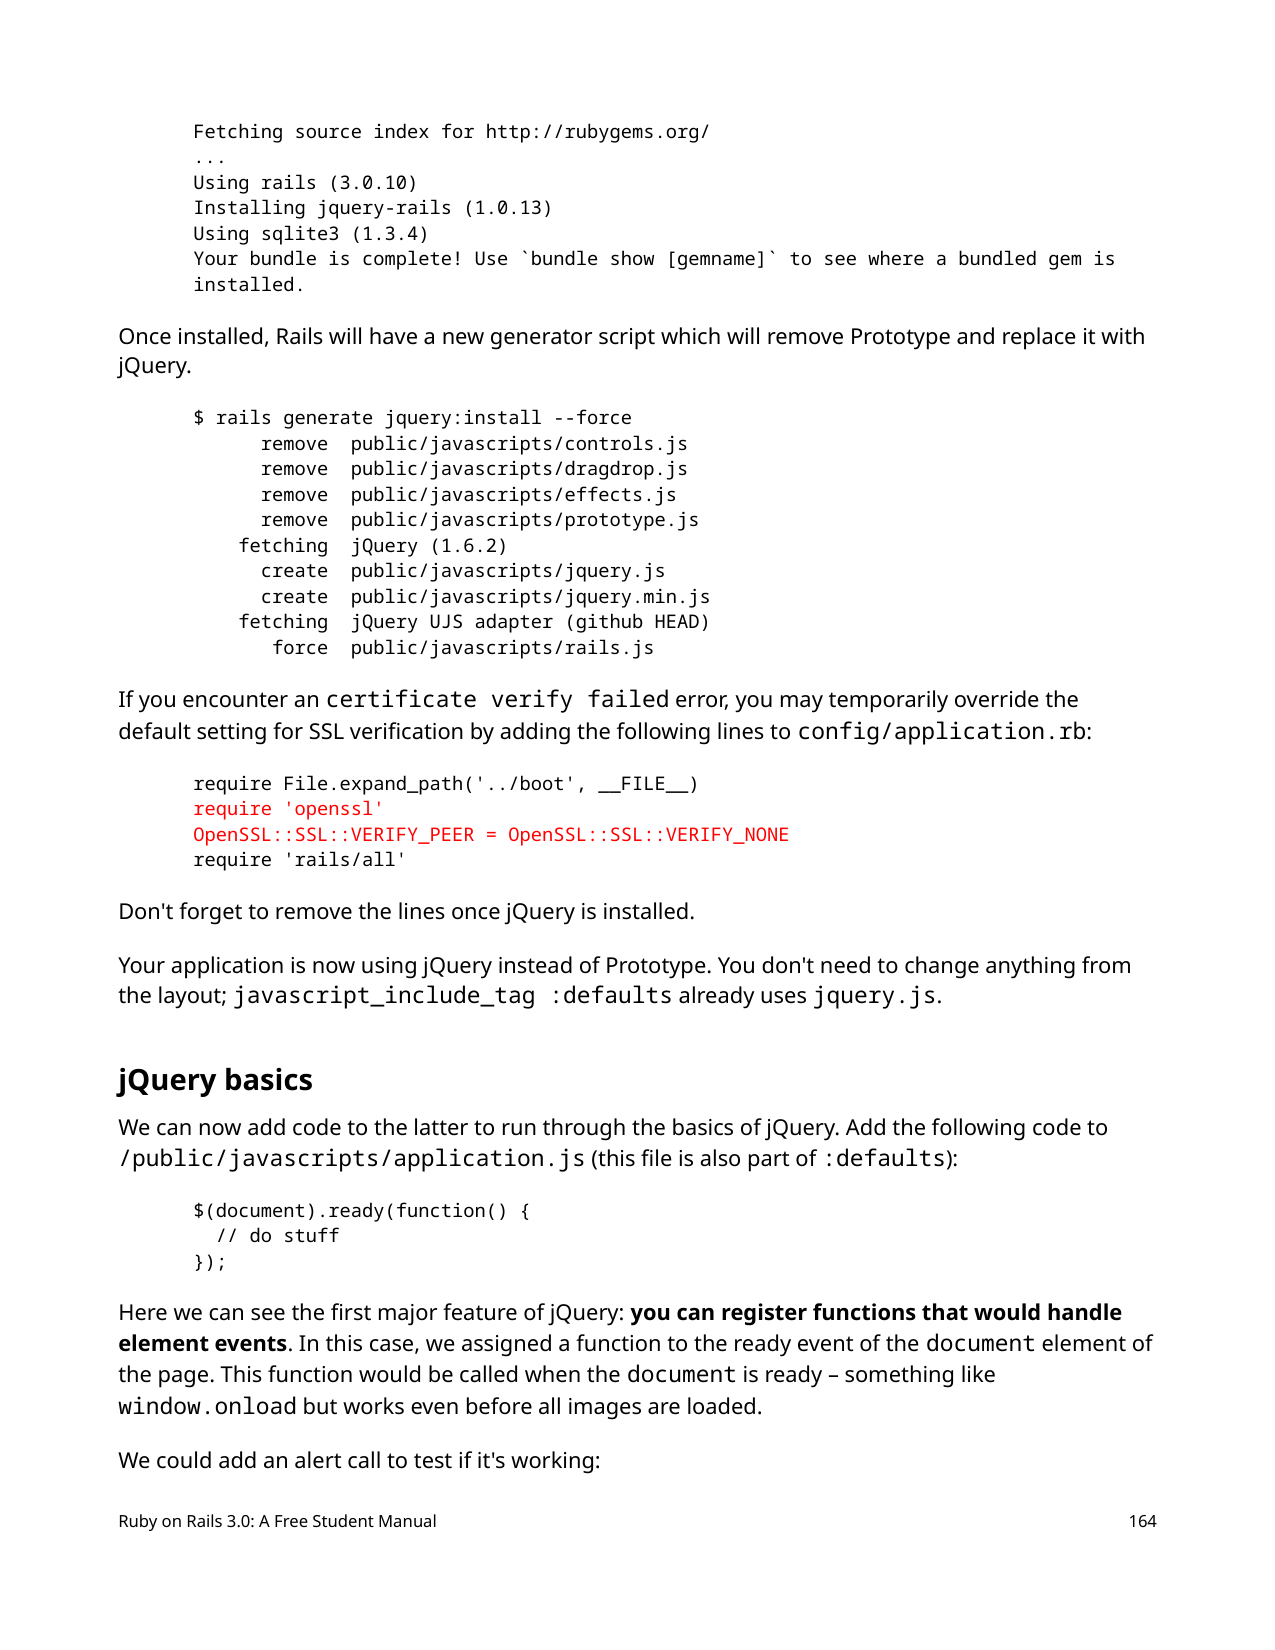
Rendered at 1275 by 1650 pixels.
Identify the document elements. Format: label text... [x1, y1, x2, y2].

text $(document).ready(function() { // do stuff }); [193, 1197, 1157, 1273]
text Once installed, Rails will have a new generator script which will remove Prototype and replace it with jQuery. [118, 321, 1157, 380]
text require File.expand_path('../boot', __FILE__) require 'openssl' OpenSSL::SSL::VERIFY_PEER = OpenSSL::SSL::VERIFY_NONE require 'rails/all' [193, 770, 1157, 872]
text Here we can see the first major feature of jQuery: you can register functions that would handle element events. In this case, we assigned a function to the ready event of the document element of the page. This function would be called when the document is ready – something like window.onload but works even before all images are loaded. [118, 1297, 1157, 1421]
text Fetching source index for http://rubygems.org/ ... Using rails (3.0.10) Installing jquery-rails (1.0.13) Using sqlite3 (1.3.4) Your bundle is complete! Use `bundle show [gemname]` to see where a bundled gem is installed. [193, 118, 1157, 297]
text If you encounter an certificate verify failed error, you may temporarily override the default setting for SSL verification by adding the following lines to config/application.rb: [118, 683, 1157, 746]
subtitle jQuery basics [118, 1060, 1157, 1099]
text Your application is now using jQuery instead of Prototype. You don't need to change anything from the layout; javascript_include_tag :defaults already uses jquery.js. [118, 950, 1157, 1011]
text Don't forget to remove the lines once jQuery is installed. [118, 896, 1157, 926]
text We could add an alert call to test if it's working: [118, 1445, 1157, 1475]
text We can now add code to the latter to run through the basics of jQuery. Add the following code to /public/javascripts/application.js (this file is also part of :defaults): [118, 1112, 1157, 1173]
text $ rails generate jquery:install --force remove public/javascripts/controls.js remove public/javascripts/dragdrop.js remove public/javascripts/effects.js remove public/javascripts/prototype.js fetching jQuery (1.6.2) create public/javascripts/jquery.js create public/javascripts/jquery.min.js fetching jQuery UJS adapter (github HEAD) force public/javascripts/rails.js [193, 404, 1157, 659]
